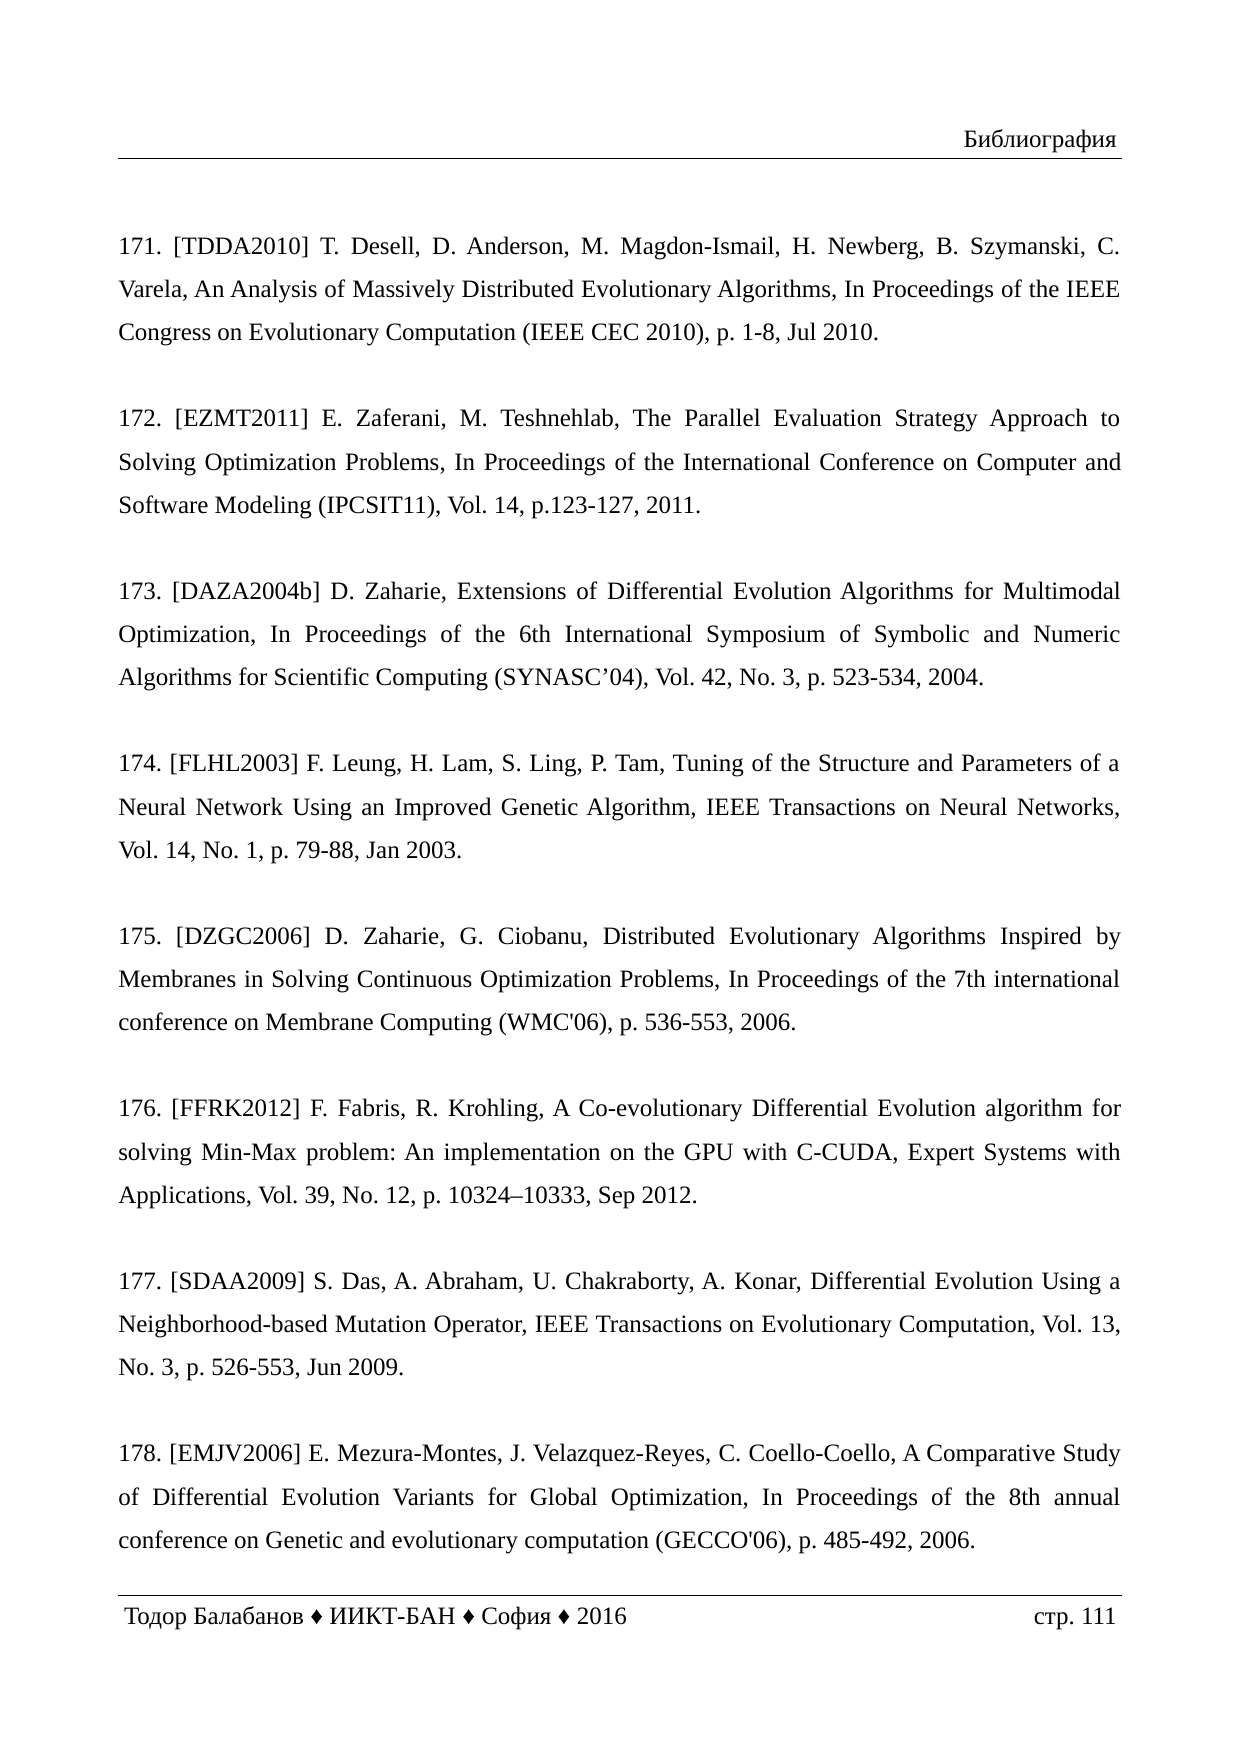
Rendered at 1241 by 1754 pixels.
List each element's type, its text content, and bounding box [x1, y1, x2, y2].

text 176. [FFRK2012] F. Fabris, R. Krohling, A Co-evolutionary Differential Evolution algorithm for solving Min-Max problem: An implementation on the GPU with C-CUDA, Expert Systems with Applications, Vol. 39, No. 12, p. 10324–10333, Sep 2012. [118, 1093, 1122, 1208]
text 178. [EMJV2006] E. Mezura-Montes, J. Velazquez-Reyes, C. Coello-Coello, A Comparative Study of Differential Evolution Variants for Global Optimization, In Proceedings of the 8th annual conference on Genetic and evolutionary computation (GECCO'06), p. 485-492, 2006. [118, 1438, 1122, 1553]
text 172. [EZMT2011] E. Zaferani, M. Teshnehlab, The Parallel Evaluation Strategy Approach to Solving Optimization Problems, In Proceedings of the International Conference on Computer and Software Modeling (IPCSIT11), Vol. 14, p.123-127, 2011. [118, 403, 1122, 518]
text 177. [SDAA2009] S. Das, A. Abraham, U. Chakraborty, A. Konar, Differential Evolution Using a Neighborhood-based Mutation Operator, IEEE Transactions on Evolutionary Computation, Vol. 13, No. 3, p. 526-553, Jun 2009. [118, 1266, 1122, 1381]
text 174. [FLHL2003] F. Leung, H. Lam, S. Ling, P. Tam, Tuning of the Structure and Parameters of a Neural Network Using an Improved Genetic Algorithm, IEEE Transactions on Neural Networks, Vol. 14, No. 1, p. 79-88, Jan 2003. [118, 748, 1122, 863]
text 175. [DZGC2006] D. Zaharie, G. Ciobanu, Distributed Evolutionary Algorithms Inspired by Membranes in Solving Continuous Optimization Problems, In Proceedings of the 7th international conference on Membrane Computing (WMC'06), p. 536-553, 2006. [118, 921, 1122, 1036]
text 171. [TDDA2010] T. Desell, D. Anderson, M. Magdon-Ismail, H. Newberg, B. Szymanski, C. Varela, An Analysis of Massively Distributed Evolutionary Algorithms, In Proceedings of the IEEE Congress on Evolutionary Computation (IEEE CEC 2010), p. 1-8, Jul 2010. [118, 231, 1122, 346]
text 173. [DAZA2004b] D. Zaharie, Extensions of Differential Evolution Algorithms for Multimodal Optimization, In Proceedings of the 6th International Symposium of Symbolic and Numeric Algorithms for Scientific Computing (SYNASC’04), Vol. 42, No. 3, p. 523-534, 2004. [118, 576, 1122, 691]
